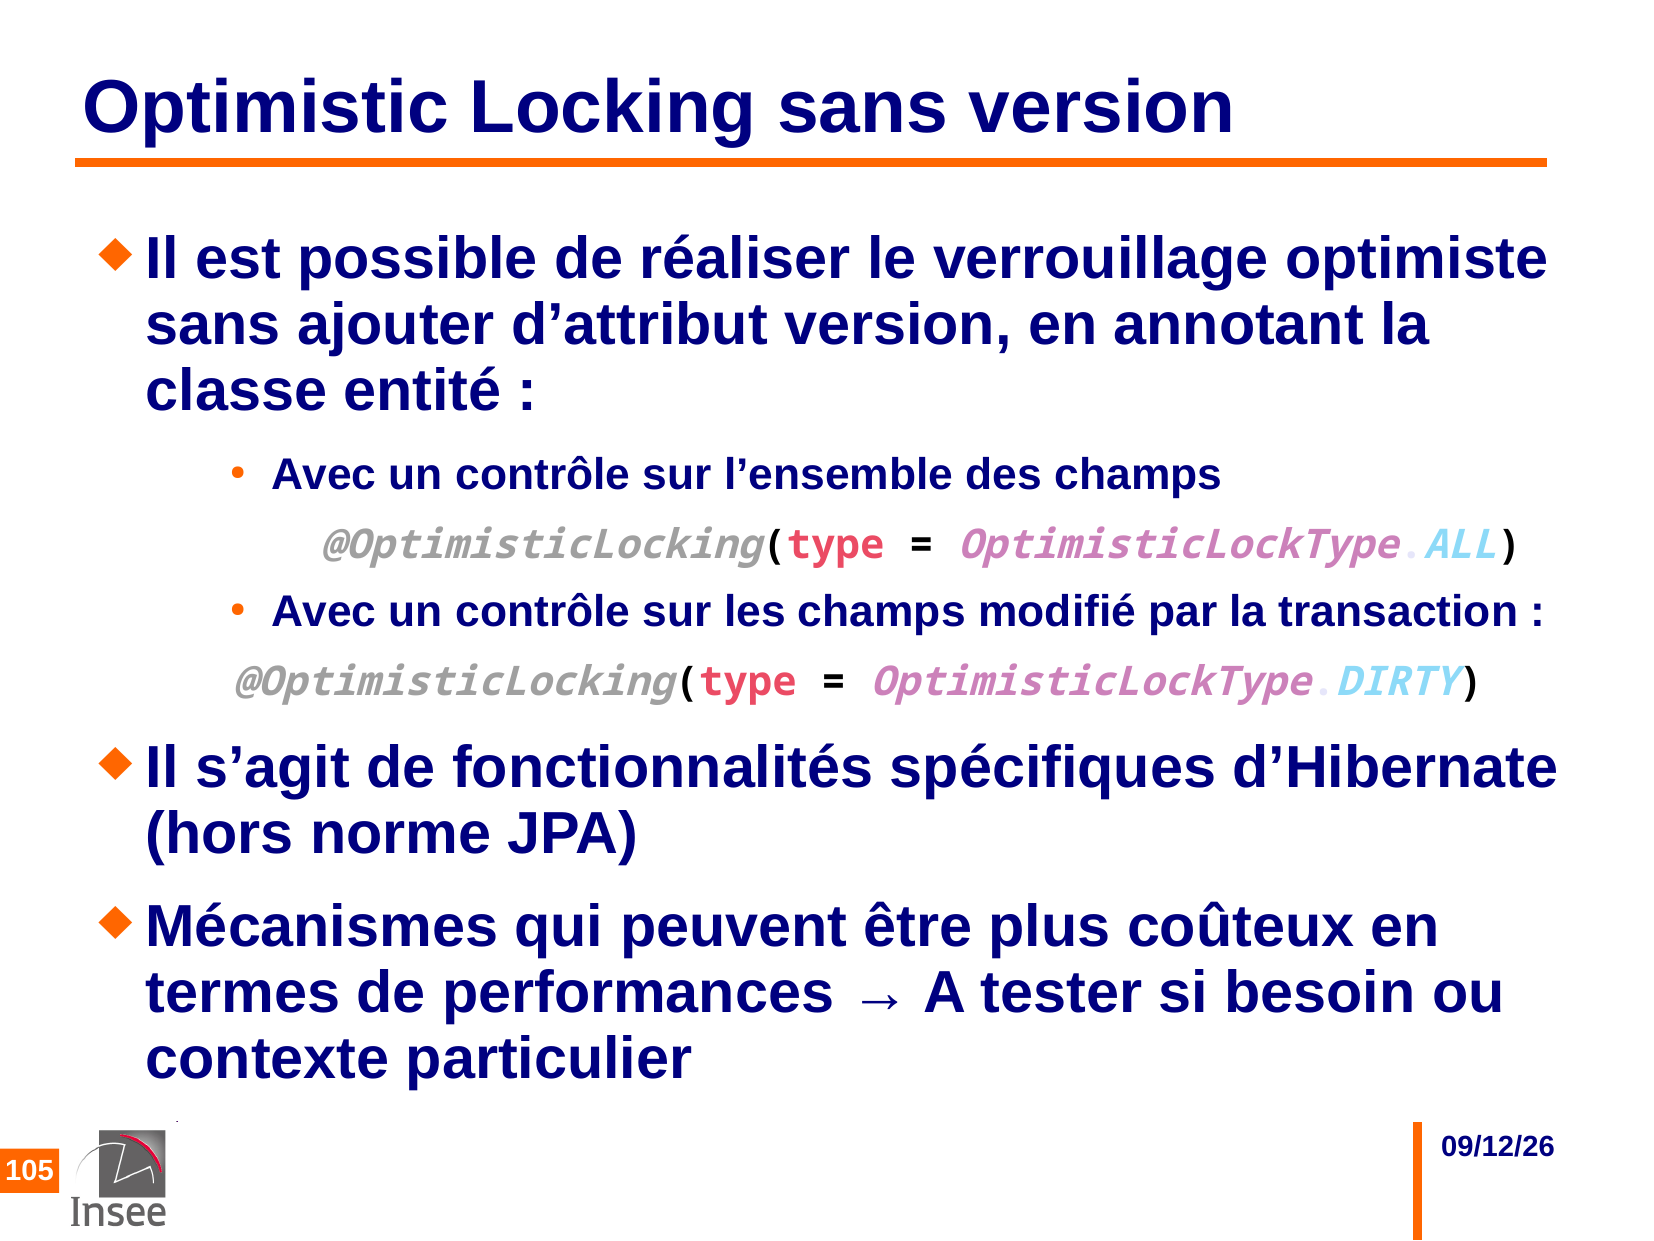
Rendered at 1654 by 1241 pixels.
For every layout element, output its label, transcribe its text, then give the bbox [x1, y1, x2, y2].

title Optimistic Locking sans version [82, 49, 1619, 163]
list Il est possible de réaliser le verrouillage optimiste sans ajouter d’attribut version, en annotant la classe entité : Avec un contrôle sur l’ensemble des champs @OptimisticLocking(type = OptimisticLockType.ALL) Avec un contrôle sur les champs modifié par la transaction : @OptimisticLocking(type = OptimisticLockType.DIRTY) Il s’agit de fonctionnalités spécifiques d’Hibernate (hors norme JPA) Mécanismes qui peuvent être plus coûteux en termes de performances → A tester si besoin ou contexte particulier [82, 224, 1571, 1111]
picture [62, 1121, 178, 1241]
